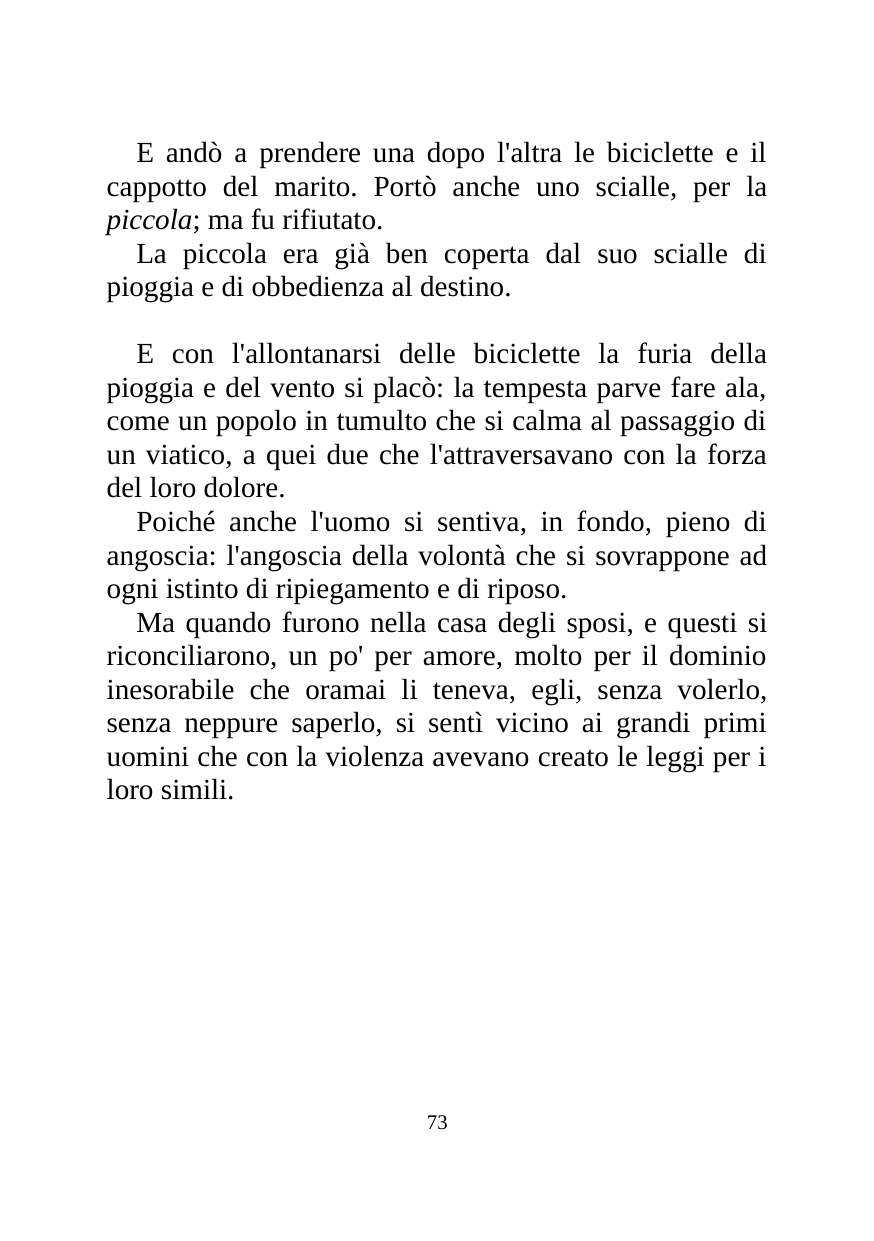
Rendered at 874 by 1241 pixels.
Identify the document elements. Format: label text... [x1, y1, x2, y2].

text E con l'allontanarsi delle biciclette la furia della pioggia e del vento si placò: la tempesta parve fare ala, come un popolo in tumulto che si calma al passaggio di un viatico, a quei due che l'attraversavano con la forza del loro dolore. [106, 336, 768, 504]
text La piccola era già ben coperta dal suo scialle di pioggia e di obbedienza al destino. [106, 236, 768, 303]
text Ma quando furono nella casa degli sposi, e questi si riconciliarono, un po' per amore, molto per il dominio inesorabile che oramai li teneva, egli, senza volerlo, senza neppure saperlo, si sentì vicino ai grandi primi uomini che con la violenza avevano creato le leggi per i loro simili. [106, 605, 768, 806]
text E andò a prendere una dopo l'altra le biciclette e il cappotto del marito. Portò anche uno scialle, per la piccola; ma fu rifiutato. [106, 135, 768, 236]
text Poiché anche l'uomo si sentiva, in fondo, pieno di angoscia: l'angoscia della volontà che si sovrappone ad ogni istinto di ripiegamento e di riposo. [106, 504, 768, 605]
